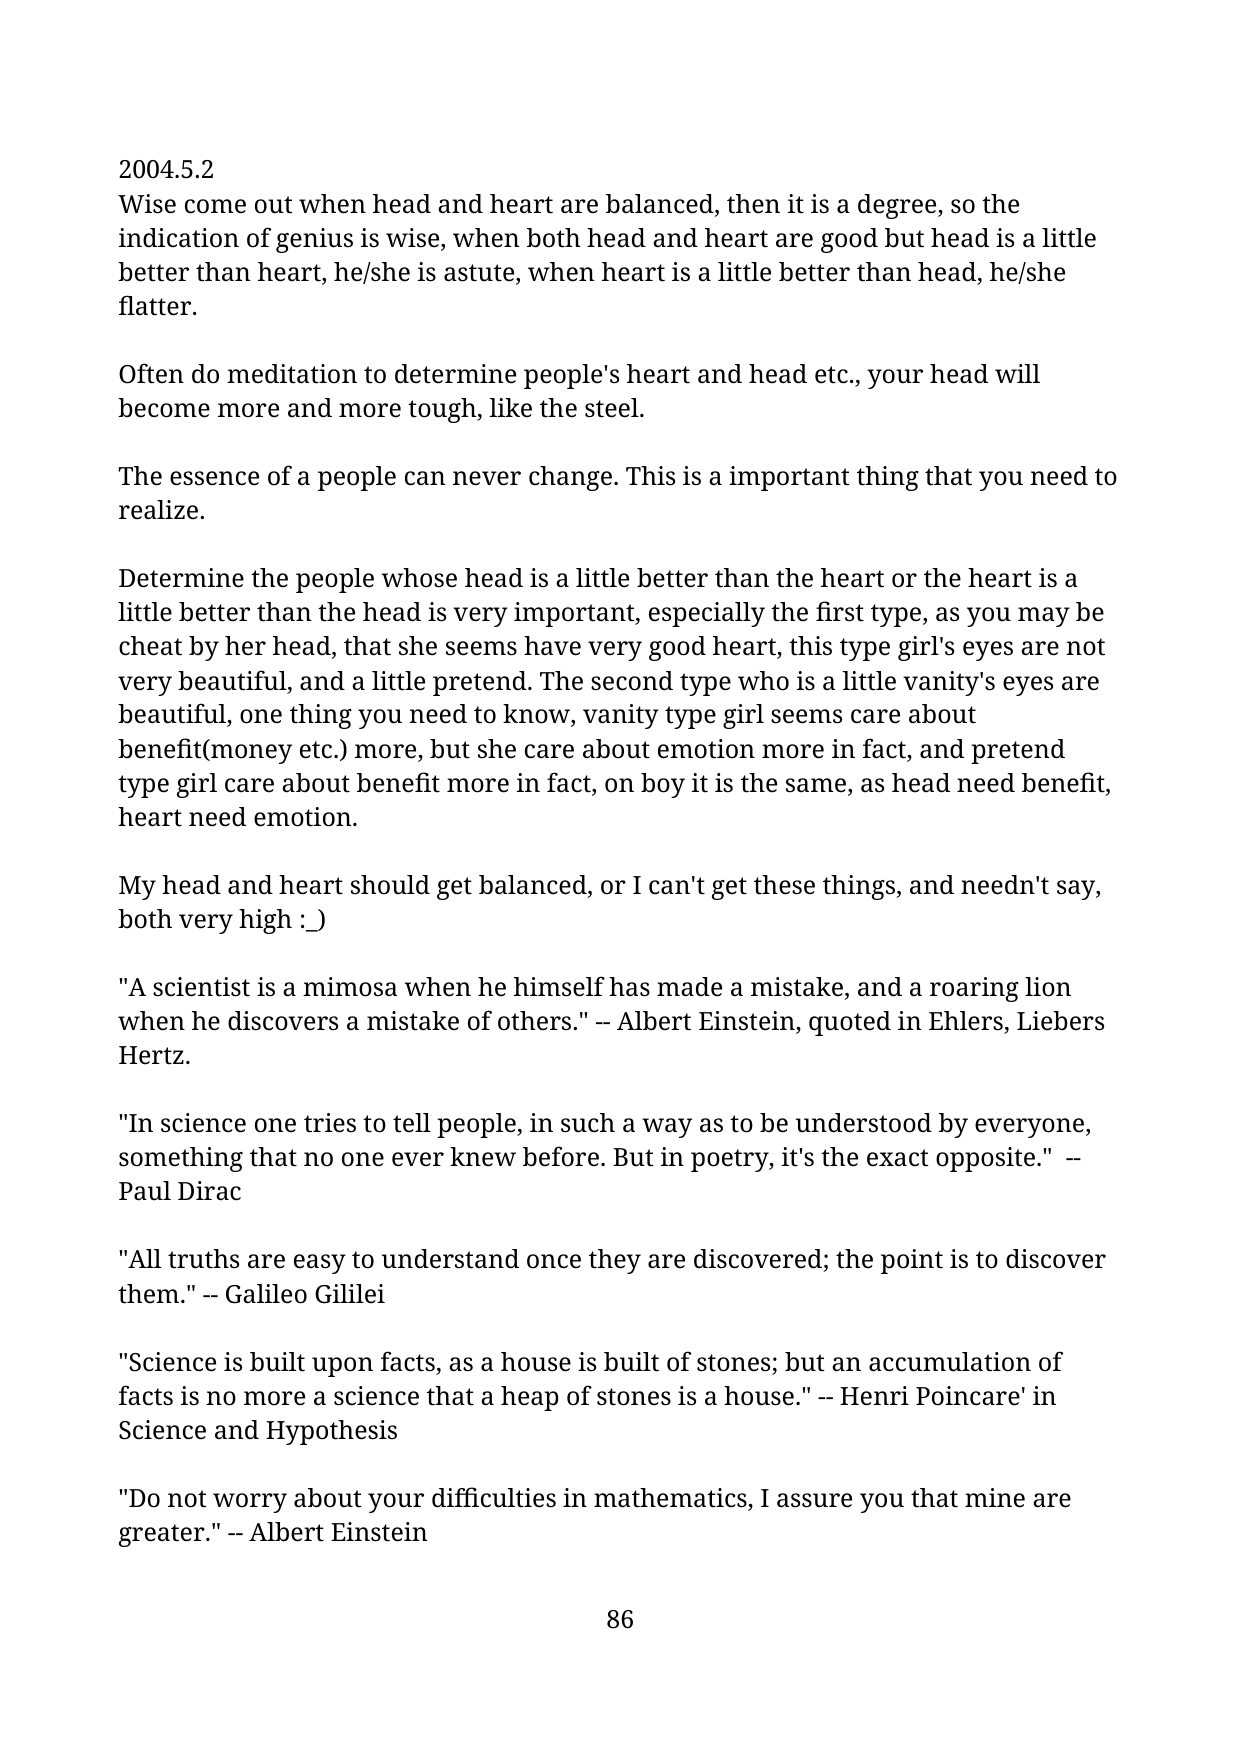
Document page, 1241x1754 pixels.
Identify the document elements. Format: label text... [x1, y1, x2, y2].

text Wise come out when head and heart are balanced, then it is a degree, so the indication of genius is wise, when both head and heart are good but head is a little better than heart, he/she is astute, when heart is a little better than head, he/she flatter. [118, 186, 1122, 322]
text "In science one tries to tell people, in such a way as to be understood by everyone, something that no one ever knew before. But in poetry, it's the exact opposite." -- Paul Dirac [118, 1106, 1122, 1208]
text "Science is built upon facts, as a house is built of stones; but an accumulation of facts is no more a science that a heap of stones is a house." -- Henri Poincare' in Science and Hypothesis [118, 1344, 1122, 1447]
text "All truths are easy to understand once they are discovered; the point is to discover them." -- Galileo Gililei [118, 1242, 1122, 1310]
text My head and heart should get balanced, or I can't get these things, and needn't say, both very high :_) [118, 867, 1122, 936]
text Determine the people whose head is a little better than the heart or the heart is a little better than the head is very important, especially the first type, as you may be cheat by her head, that she seems have very good heart, this type girl's eyes are not very beautiful, and a little pretend. The second type who is a little vanity's eyes are beautiful, one thing you need to know, vanity type girl seems care about benefit(money etc.) more, but she care about emotion more in fact, and pretend type girl care about benefit more in fact, on boy it is the same, as head need benefit, heart need emotion. [118, 561, 1122, 833]
text Often do meditation to determine people's heart and head etc., your head will become more and more tough, like the steel. [118, 357, 1122, 425]
text "A scientist is a mimosa when he himself has made a mistake, and a roaring lion when he discovers a mistake of others." -- Albert Einstein, quoted in Ehlers, Liebers Hertz. [118, 970, 1122, 1072]
text The essence of a people can never change. This is a important thing that you need to realize. [118, 459, 1122, 527]
text "Do not worry about your difficulties in mathematics, I assure you that mine are greater." -- Albert Einstein [118, 1481, 1122, 1549]
text 2004.5.2 [118, 152, 1122, 186]
